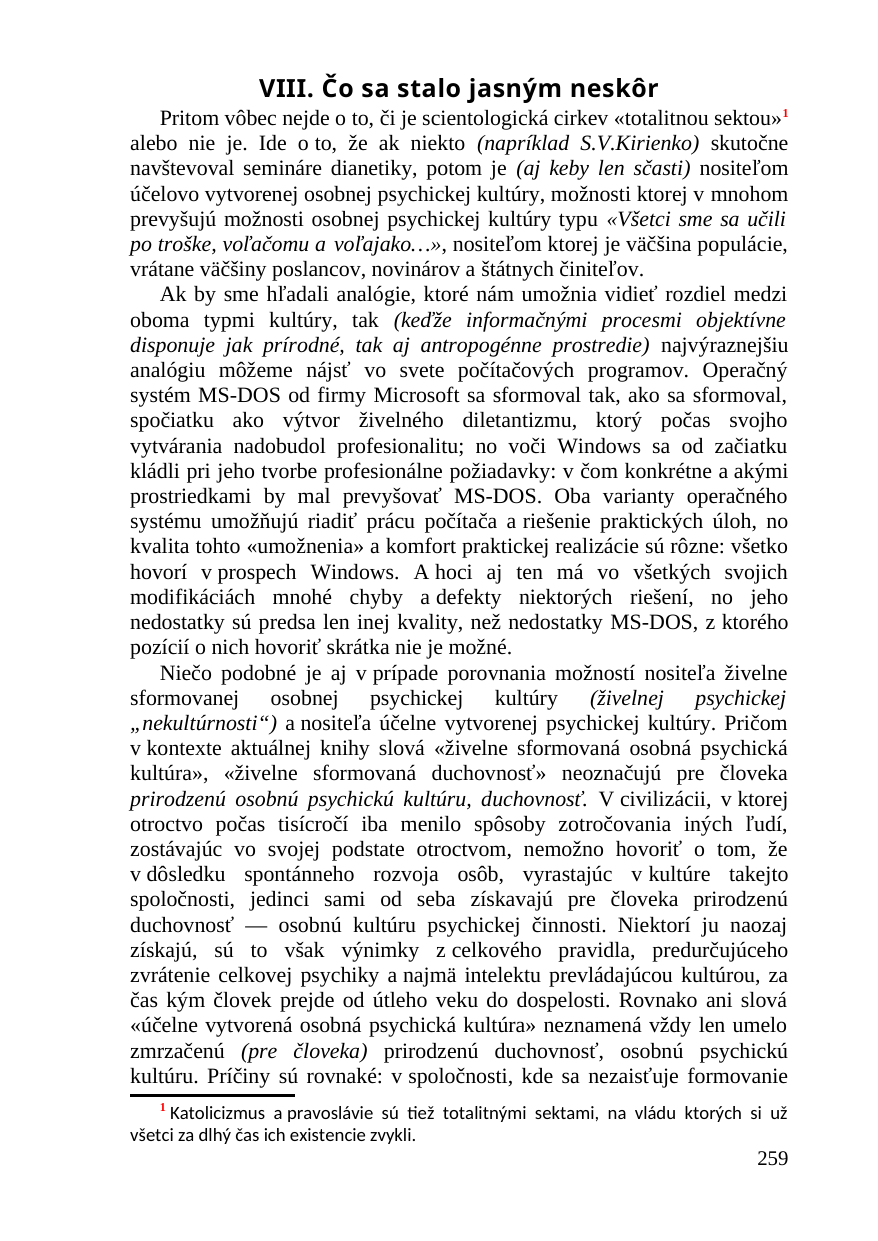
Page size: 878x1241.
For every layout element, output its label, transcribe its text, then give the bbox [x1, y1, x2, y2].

text Katolicizmus a pravoslávie sú tiež totalitnými sektami, na vládu ktorých si už všetci za dlhý čas ich existencie zvykli. [130, 1102, 788, 1145]
text Ak by sme hľadali analógie, ktoré nám umožnia vidieť rozdiel medzi oboma typmi kultúry, tak (keďže informačnými procesmi objektívne disponuje jak prírodné, tak aj antropogénne prostredie) najvýraznejšiu analógiu môžeme nájsť vo svete počítačových programov. Operačný systém MS-DOS od firmy Microsoft sa sformoval tak, ako sa sformoval, spočiatku ako výtvor živelného diletantizmu, ktorý počas svojho vytvárania nadobudol profesionalitu; no voči Windows sa od začiatku kládli pri jeho tvorbe profesionálne požiadavky: v čom konkrétne a akými prostriedkami by mal prevyšovať MS-DOS. Oba varianty operačného systému umožňujú riadiť prácu počítača a riešenie praktických úloh, no kvalita tohto «umožnenia» a komfort praktickej realizácie sú rôzne: všetko hovorí v prospech Windows. A hoci aj ten má vo všetkých svojich modifikáciách mnohé chyby a defekty niektorých riešení, no jeho nedostatky sú predsa len inej kvality, než nedostatky MS-DOS, z ktorého pozícií o nich hovoriť skrátka nie je možné. [130, 281, 788, 659]
text Pritom vôbec nejde o to, či je scientologická cirkev «totalitnou sektou» alebo nie je. Ide o to, že ak niekto (napríklad S.V.Kirienko) skutočne navštevoval semináre dianetiky, potom je (aj keby len sčasti) nositeľom účelovo vytvorenej osobnej psychickej kultúry, možnosti ktorej v mnohom prevyšujú možnosti osobnej psychickej kultúry typu «Všetci sme sa učili po troške, voľačomu a voľajako…», nositeľom ktorej je väčšina populácie, vrátane väčšiny poslancov, novinárov a štátnych činiteľov. [130, 105, 788, 281]
text Niečo podobné je aj v prípade porovnania možností nositeľa živelne sformovanej osobnej psychickej kultúry (živelnej psychickej „nekultúrnosti“) a nositeľa účelne vytvorenej psychickej kultúry. Pričom v kontexte aktuálnej knihy slová «živelne sformovaná osobná psychická kultúra», «živelne sformovaná duchovnosť» neoznačujú pre človeka prirodzenú osobnú psychickú kultúru, duchovnosť. V civilizácii, v ktorej otroctvo počas tisícročí iba menilo spôsoby zotročovania iných ľudí, zostávajúc vo svojej podstate otroctvom, nemožno hovoriť o tom, že v dôsledku spontánneho rozvoja osôb, vyrastajúc v kultúre takejto spoločnosti, jedinci sami od seba získavajú pre človeka prirodzenú duchovnosť — osobnú kultúru psychickej činnosti. Niektorí ju naozaj získajú, sú to však výnimky z celkového pravidla, predurčujúceho zvrátenie celkovej psychiky a najmä intelektu prevládajúcou kultúrou, za čas kým človek prejde od útleho veku do dospelosti. Rovnako ani slová «účelne vytvorená osobná psychická kultúra» neznamená vždy len umelo zmrzačenú (pre človeka) prirodzenú duchovnosť, osobnú psychickú kultúru. Príčiny sú rovnaké: v spoločnosti, kde sa nezaisťuje formovanie [130, 659, 788, 1088]
